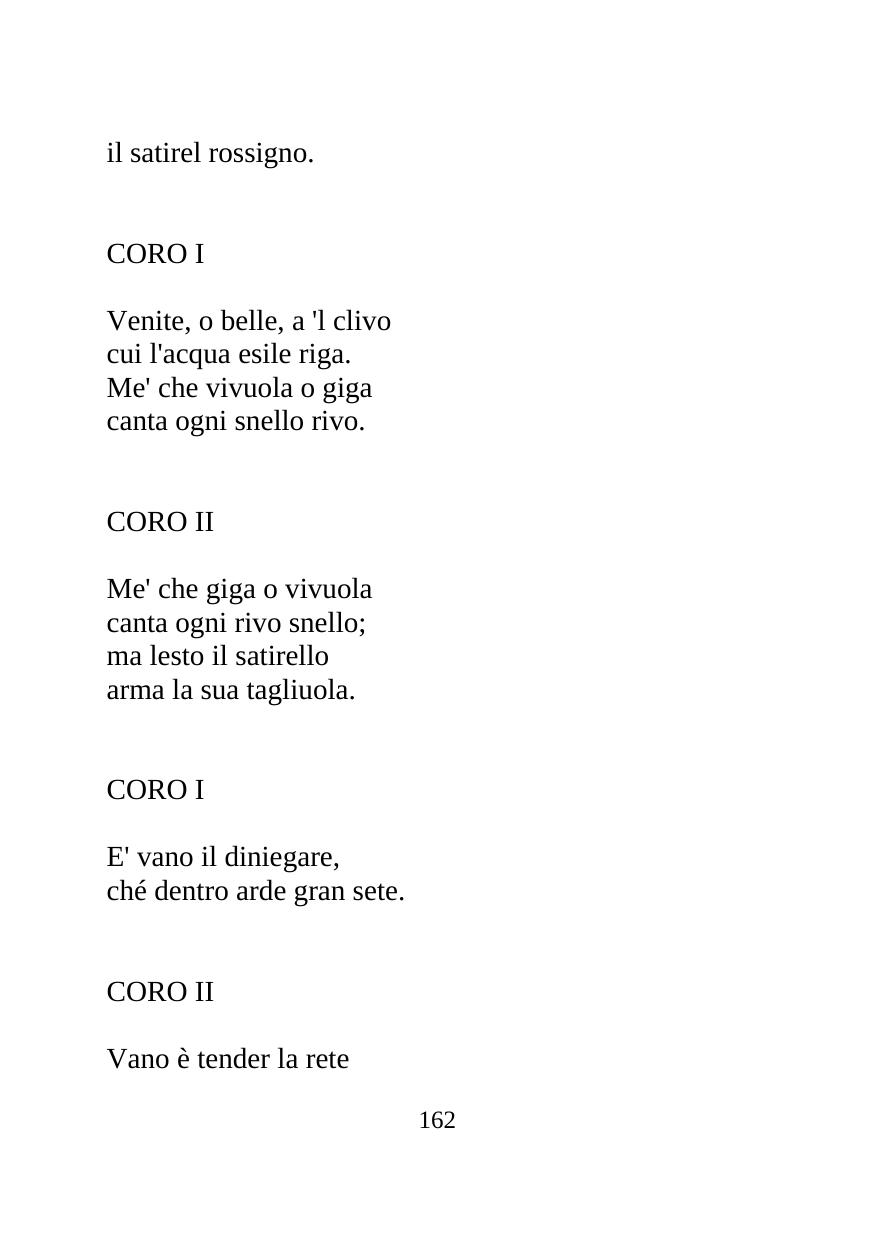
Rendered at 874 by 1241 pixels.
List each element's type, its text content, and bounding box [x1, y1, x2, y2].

text CORO II [106, 974, 768, 1007]
text CORO I [106, 772, 768, 806]
text E' vano il diniegare, [106, 839, 768, 873]
text canta ogni snello rivo. [106, 403, 768, 437]
text canta ogni rivo snello; [106, 605, 768, 638]
text CORO I [106, 236, 768, 269]
text il satirel rossigno. [106, 135, 768, 169]
text ma lesto il satirello [106, 638, 768, 672]
text ché dentro arde gran sete. [106, 873, 768, 907]
text Venite, o belle, a 'l clivo [106, 303, 768, 336]
text Vano è tender la rete [106, 1041, 768, 1074]
text Me' che vivuola o giga [106, 370, 768, 403]
text arma la sua tagliuola. [106, 672, 768, 705]
text cui l'acqua esile riga. [106, 336, 768, 370]
text Me' che giga o vivuola [106, 571, 768, 605]
text CORO II [106, 504, 768, 538]
